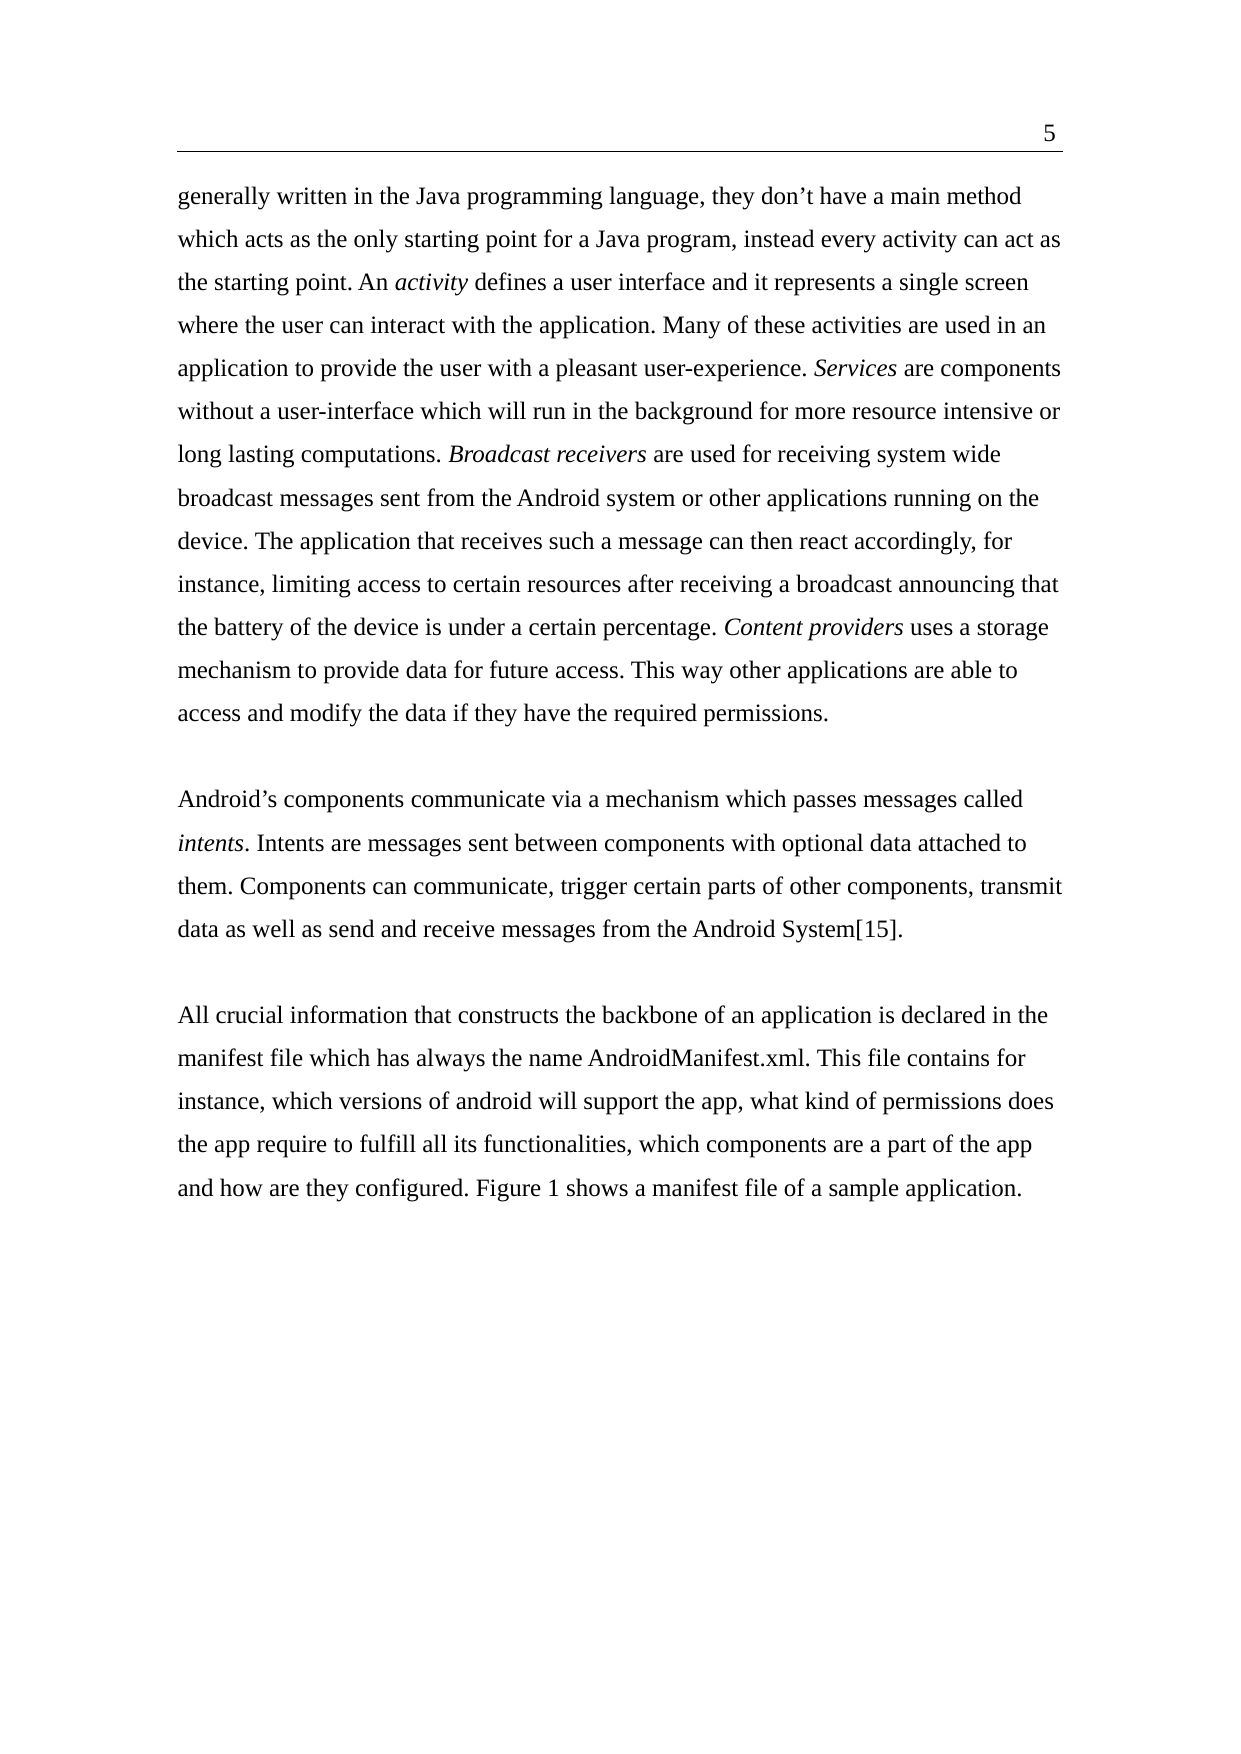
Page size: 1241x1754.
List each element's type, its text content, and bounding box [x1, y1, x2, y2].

text All crucial information that constructs the backbone of an application is declared in the manifest file which has always the name AndroidManifest.xml. This file contains for instance, which versions of android will support the app, what kind of permissions does the app require to fulfill all its functionalities, which components are a part of the app and how are they configured. Figure 1 shows a manifest file of a sample application. [177, 1000, 1063, 1201]
text generally written in the Java programming language, they don’t have a main method which acts as the only starting point for a Java program, instead every activity can act as the starting point. An activity defines a user interface and it represents a single screen where the user can interact with the application. Many of these activities are used in an application to provide the user with a pleasant user-experience. Services are components without a user-interface which will run in the background for more resource intensive or long lasting computations. Broadcast receivers are used for receiving system wide broadcast messages sent from the Android system or other applications running on the device. The application that receives such a message can then react accordingly, for instance, limiting access to certain resources after receiving a broadcast announcing that the battery of the device is under a certain percentage. Content providers uses a storage mechanism to provide data for future access. This way other applications are able to access and modify the data if they have the required permissions. [177, 181, 1063, 727]
text Android’s components communicate via a mechanism which passes messages called intents. Intents are messages sent between components with optional data attached to them. Components can communicate, trigger certain parts of other components, transmit data as well as send and receive messages from the Android System[15]. [177, 784, 1063, 943]
